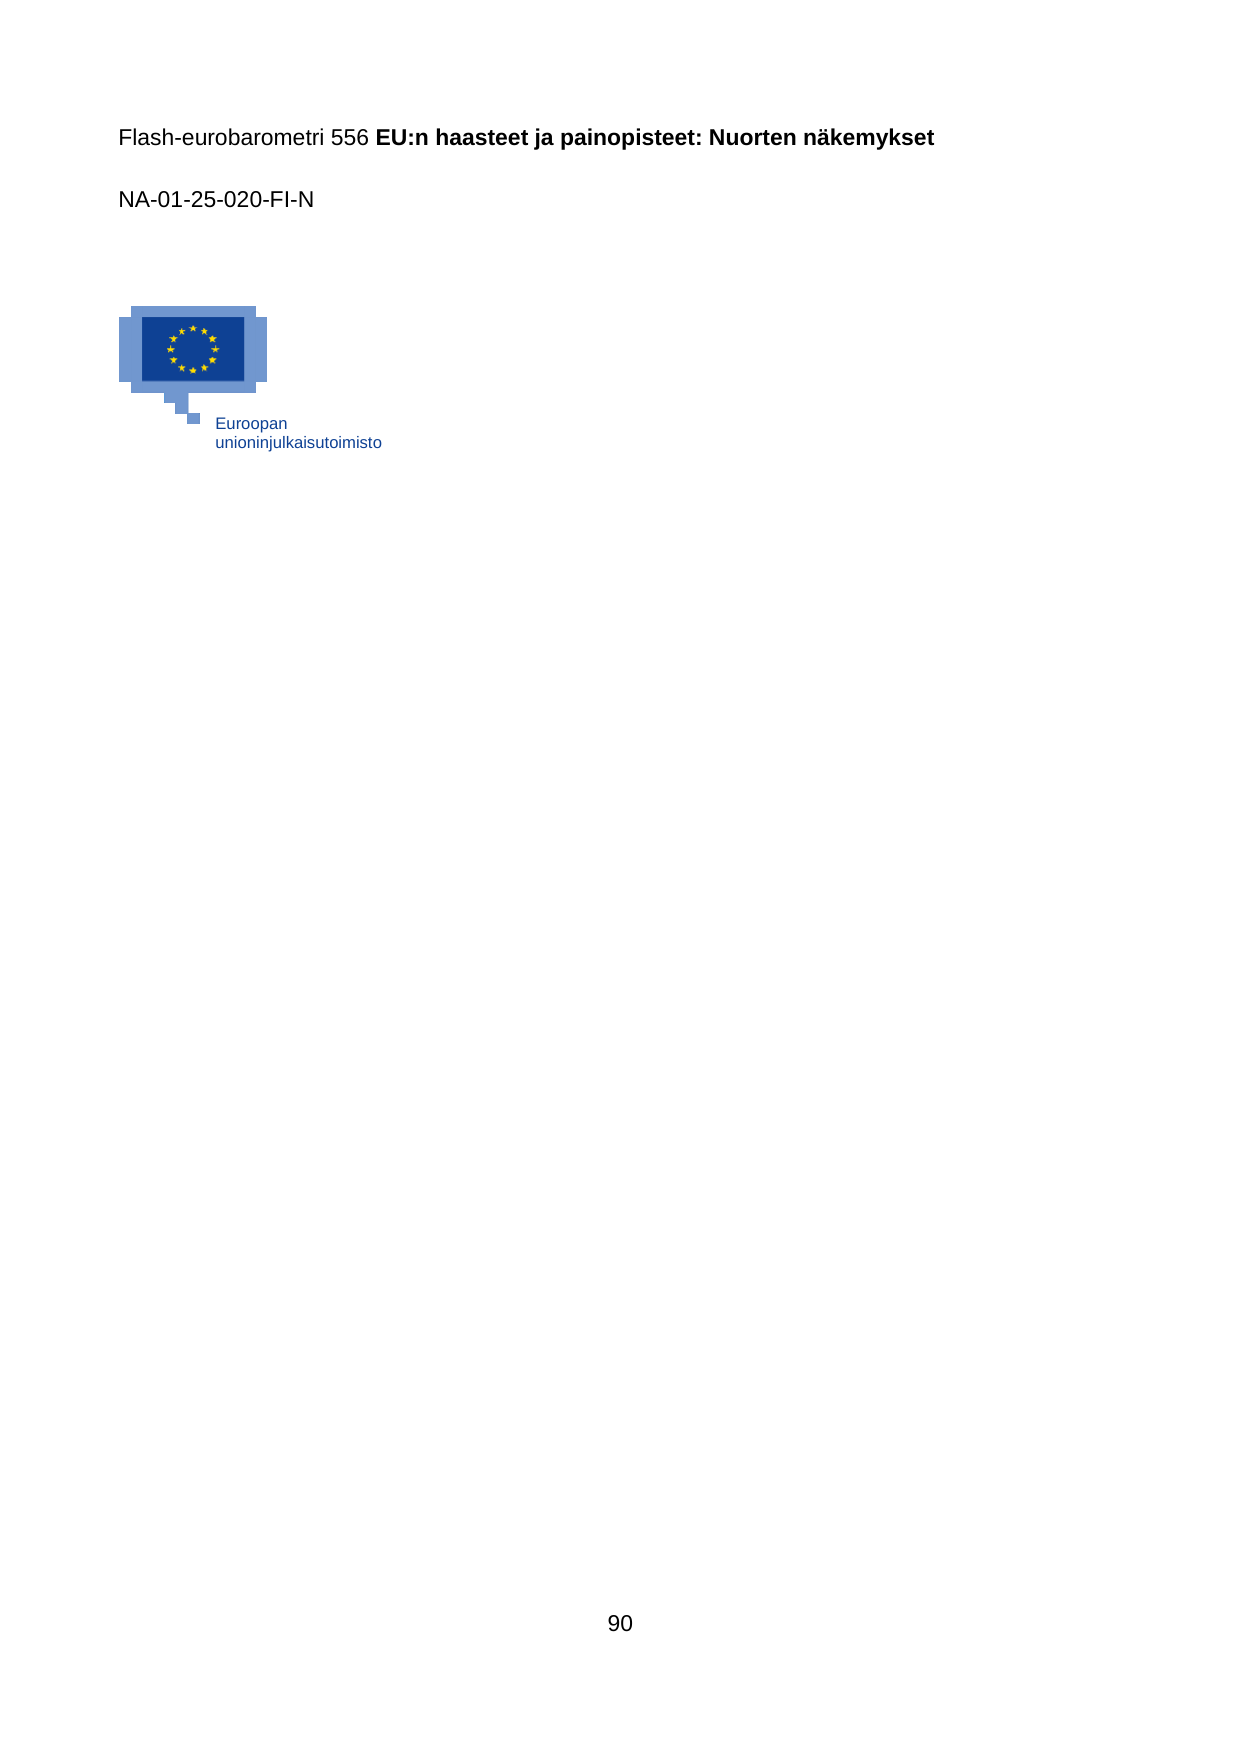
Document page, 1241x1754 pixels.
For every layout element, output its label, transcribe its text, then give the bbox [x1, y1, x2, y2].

picture [118, 306, 273, 424]
text NA-01-25-020-FI-N [118, 186, 1122, 212]
